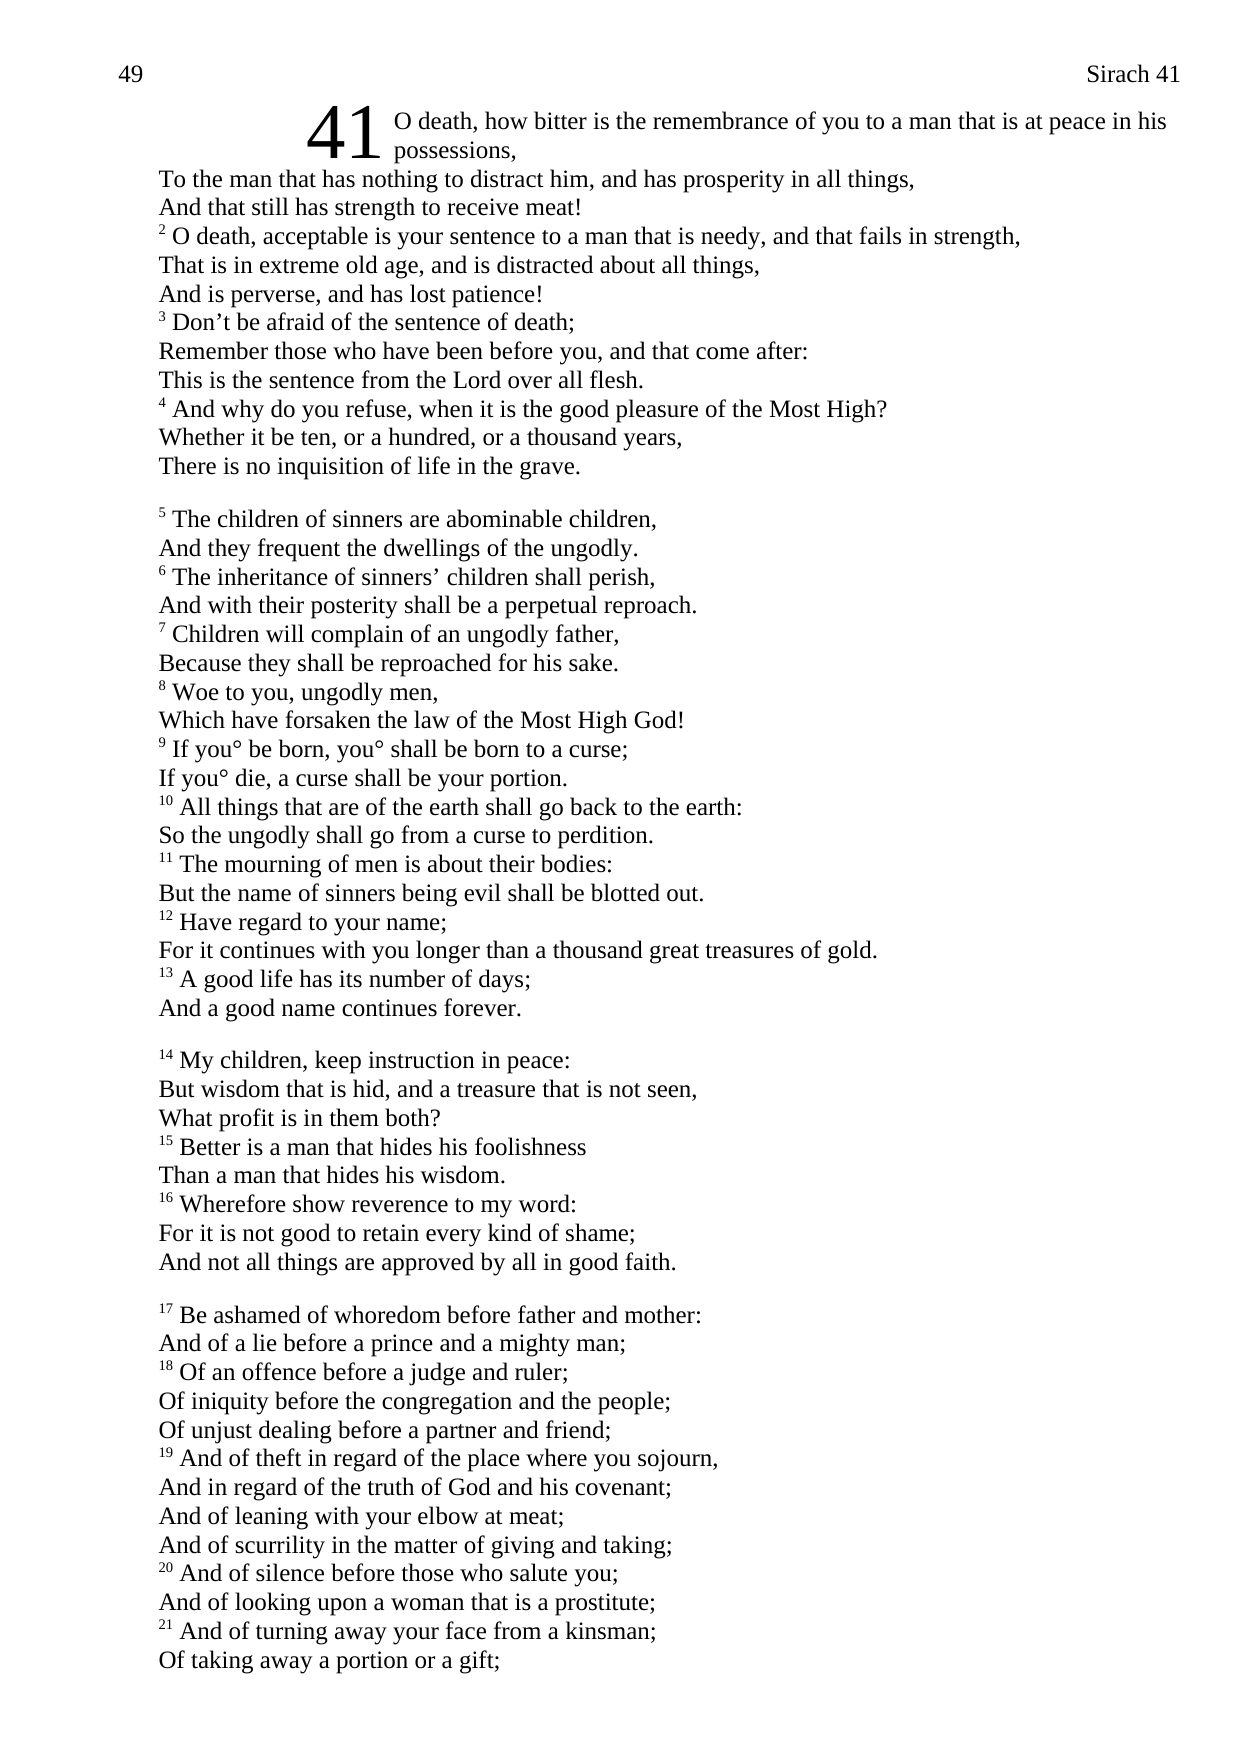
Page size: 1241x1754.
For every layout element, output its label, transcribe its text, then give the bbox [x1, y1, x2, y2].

text 8 Woe to you, ungodly men, [158, 677, 1181, 705]
text 16 Wherefore show reverence to my word: [158, 1189, 1181, 1218]
text 12 Have regard to your name; [158, 907, 1181, 935]
text And of looking upon a woman that is a prostitute; [158, 1587, 1181, 1616]
text That is in extreme old age, and is distracted about all things, [158, 250, 1181, 279]
text And of leaning with your elbow at meat; [158, 1501, 1181, 1530]
text To the man that has nothing to distract him, and has prosperity in all things, [158, 164, 1181, 192]
text And in regard of the truth of God and his covenant; [158, 1472, 1181, 1501]
text But the name of sinners being evil shall be blotted out. [158, 878, 1181, 907]
text And not all things are approved by all in good faith. [158, 1247, 1181, 1276]
text Which have forsaken the law of the Most High God! [158, 705, 1181, 734]
text 18 Of an offence before a judge and ruler; [158, 1357, 1181, 1386]
text 5 The children of sinners are abominable children, [158, 504, 1181, 533]
text 20 And of silence before those who salute you; [158, 1558, 1181, 1587]
text So the ungodly shall go from a curse to perdition. [158, 820, 1181, 849]
text 3 Don’t be afraid of the sentence of death; [158, 307, 1181, 336]
text 13 A good life has its number of days; [158, 964, 1181, 993]
text And of scurrility in the matter of giving and taking; [158, 1530, 1181, 1558]
text Because they shall be reproached for his sake. [158, 648, 1181, 677]
text And a good name continues forever. [158, 993, 1181, 1022]
text Of taking away a portion or a gift; [158, 1645, 1181, 1673]
text Remember those who have been before you, and that come after: [158, 336, 1181, 365]
text But wisdom that is hid, and a treasure that is not seen, [158, 1074, 1181, 1103]
text 19 And of theft in regard of the place where you sojourn, [158, 1443, 1181, 1472]
text For it is not good to retain every kind of shame; [158, 1218, 1181, 1247]
text And that still has strength to receive meat! [158, 192, 1181, 221]
text And they frequent the dwellings of the ungodly. [158, 533, 1181, 562]
text 10 All things that are of the earth shall go back to the earth: [158, 792, 1181, 820]
text 4 And why do you refuse, when it is the good pleasure of the Most High? [158, 394, 1181, 422]
text For it continues with you longer than a thousand great treasures of gold. [158, 935, 1181, 964]
text 11 The mourning of men is about their bodies: [158, 849, 1181, 878]
text Than a man that hides his wisdom. [158, 1161, 1181, 1189]
text 21 And of turning away your face from a kinsman; [158, 1616, 1181, 1645]
text 9 If you° be born, you° shall be born to a curse; [158, 734, 1181, 763]
text 7 Children will complain of an ungodly father, [158, 619, 1181, 648]
text Whether it be ten, or a hundred, or a thousand years, [158, 422, 1181, 451]
text And of a lie before a prince and a mighty man; [158, 1328, 1181, 1357]
text There is no inquisition of life in the grave. [158, 451, 1181, 480]
text 15 Better is a man that hides his foolishness [158, 1132, 1181, 1161]
text 14 My children, keep instruction in peace: [158, 1046, 1181, 1074]
text 41O death, how bitter is the remembrance of you to a man that is at peace in his possessions, [306, 106, 1181, 164]
text Of unjust dealing before a partner and friend; [158, 1415, 1181, 1443]
text What profit is in them both? [158, 1103, 1181, 1132]
text 2 O death, acceptable is your sentence to a man that is needy, and that fails in strength, [158, 221, 1181, 250]
text 17 Be ashamed of whoredom before father and mother: [158, 1300, 1181, 1328]
text If you° die, a curse shall be your portion. [158, 763, 1181, 792]
text Of iniquity before the congregation and the people; [158, 1386, 1181, 1415]
text This is the sentence from the Lord over all flesh. [158, 365, 1181, 394]
text 6 The inheritance of sinners’ children shall perish, [158, 562, 1181, 590]
text And with their posterity shall be a perpetual reproach. [158, 590, 1181, 619]
text And is perverse, and has lost patience! [158, 279, 1181, 307]
